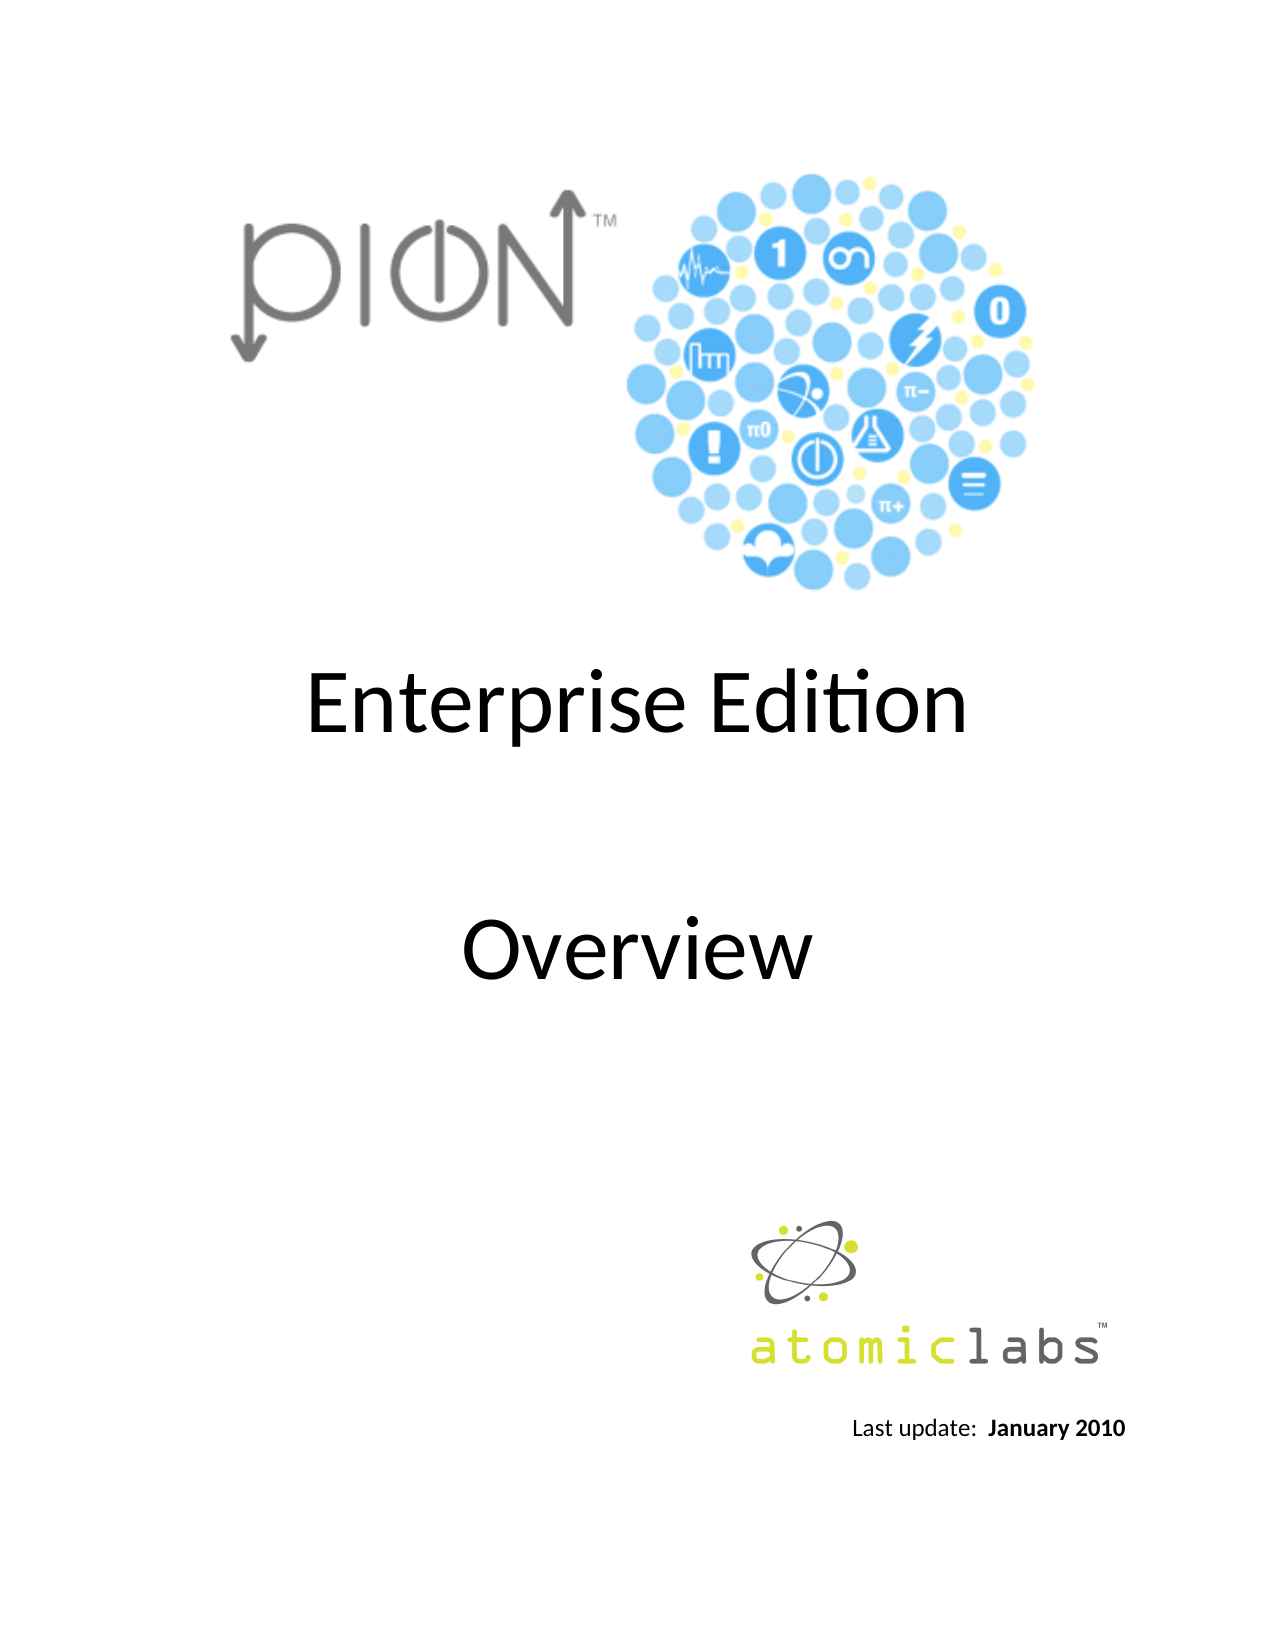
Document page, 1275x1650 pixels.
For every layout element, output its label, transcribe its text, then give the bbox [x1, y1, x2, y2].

picture [746, 1220, 1109, 1373]
picture [196, 171, 1034, 597]
title Overview [150, 891, 1125, 1002]
text Last update: January 2010 [386, 1412, 1125, 1443]
title Enterprise Edition [150, 643, 1125, 755]
